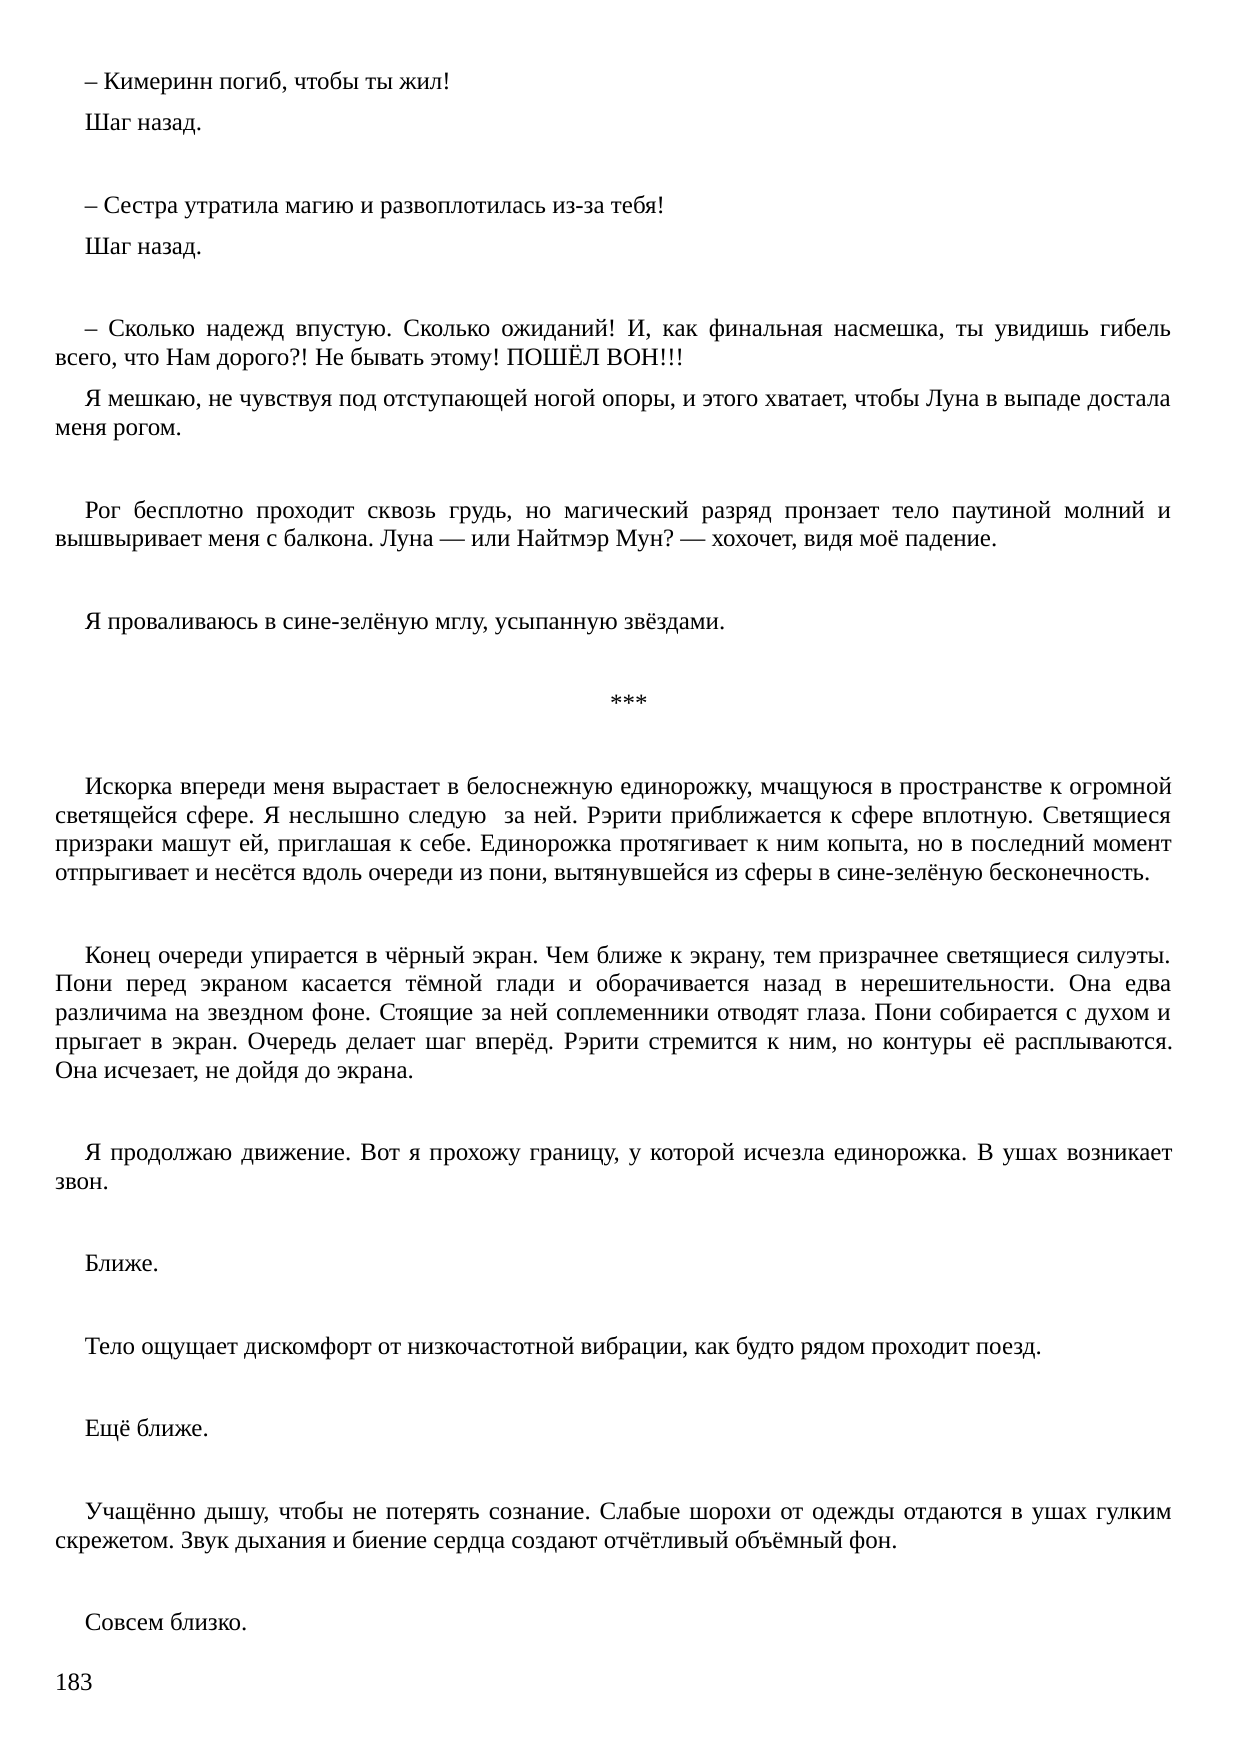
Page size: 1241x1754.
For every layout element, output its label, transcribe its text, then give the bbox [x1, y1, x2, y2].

text – Сестра утратила магию и развоплотилась из-за тебя! [55, 190, 1173, 218]
text Ближе. [55, 1248, 1173, 1277]
text Я мешкаю, не чувствуя под отступающей ногой опоры, и этого хватает, чтобы Луна в выпаде достала меня рогом. [55, 383, 1173, 441]
text – Кимеринн погиб, чтобы ты жил! [55, 66, 1173, 95]
text – Сколько надежд впустую. Сколько ожиданий! И, как финальная насмешка, ты увидишь гибель всего, что Нам дорого?! Не бывать этому! ПОШЁЛ ВОН!!! [55, 313, 1173, 371]
text *** [55, 688, 1173, 717]
text Шаг назад. [55, 107, 1173, 136]
text Рог бесплотно проходит сквозь грудь, но магический разряд пронзает тело паутиной молний и вышвыривает меня с балкона. Луна — или Найтмэр Мун? — хохочет, видя моё падение. [55, 495, 1173, 552]
text Ещё ближе. [55, 1413, 1173, 1442]
text Шаг назад. [55, 231, 1173, 260]
text Совсем близко. [55, 1607, 1173, 1636]
text Я проваливаюсь в сине-зелёную мглу, усыпанную звёздами. [55, 606, 1173, 635]
text Я продолжаю движение. Вот я прохожу границу, у которой исчезла единорожка. В ушах возникает звон. [55, 1137, 1173, 1195]
text Искорка впереди меня вырастает в белоснежную единорожку, мчащуюся в пространстве к огромной светящейся сфере. Я неслышно следую за ней. Рэрити приближается к сфере вплотную. Светящиеся призраки машут ей, приглашая к себе. Единорожка протягивает к ним копыта, но в последний момент отпрыгивает и несётся вдоль очереди из пони, вытянувшейся из сферы в сине-зелёную бесконечность. [55, 771, 1173, 886]
text Тело ощущает дискомфорт от низкочастотной вибрации, как будто рядом проходит поезд. [55, 1331, 1173, 1360]
text Конец очереди упирается в чёрный экран. Чем ближе к экрану, тем призрачнее светящиеся силуэты. Пони перед экраном касается тёмной глади и оборачивается назад в нерешительности. Она едва различима на звездном фоне. Стоящие за ней соплеменники отводят глаза. Пони собирается с духом и прыгает в экран. Очередь делает шаг вперёд. Рэрити стремится к ним, но контуры её расплываются. Она исчезает, не дойдя до экрана. [55, 940, 1173, 1083]
text Учащённо дышу, чтобы не потерять сознание. Слабые шорохи от одежды отдаются в ушах гулким скрежетом. Звук дыхания и биение сердца создают отчётливый объёмный фон. [55, 1496, 1173, 1553]
